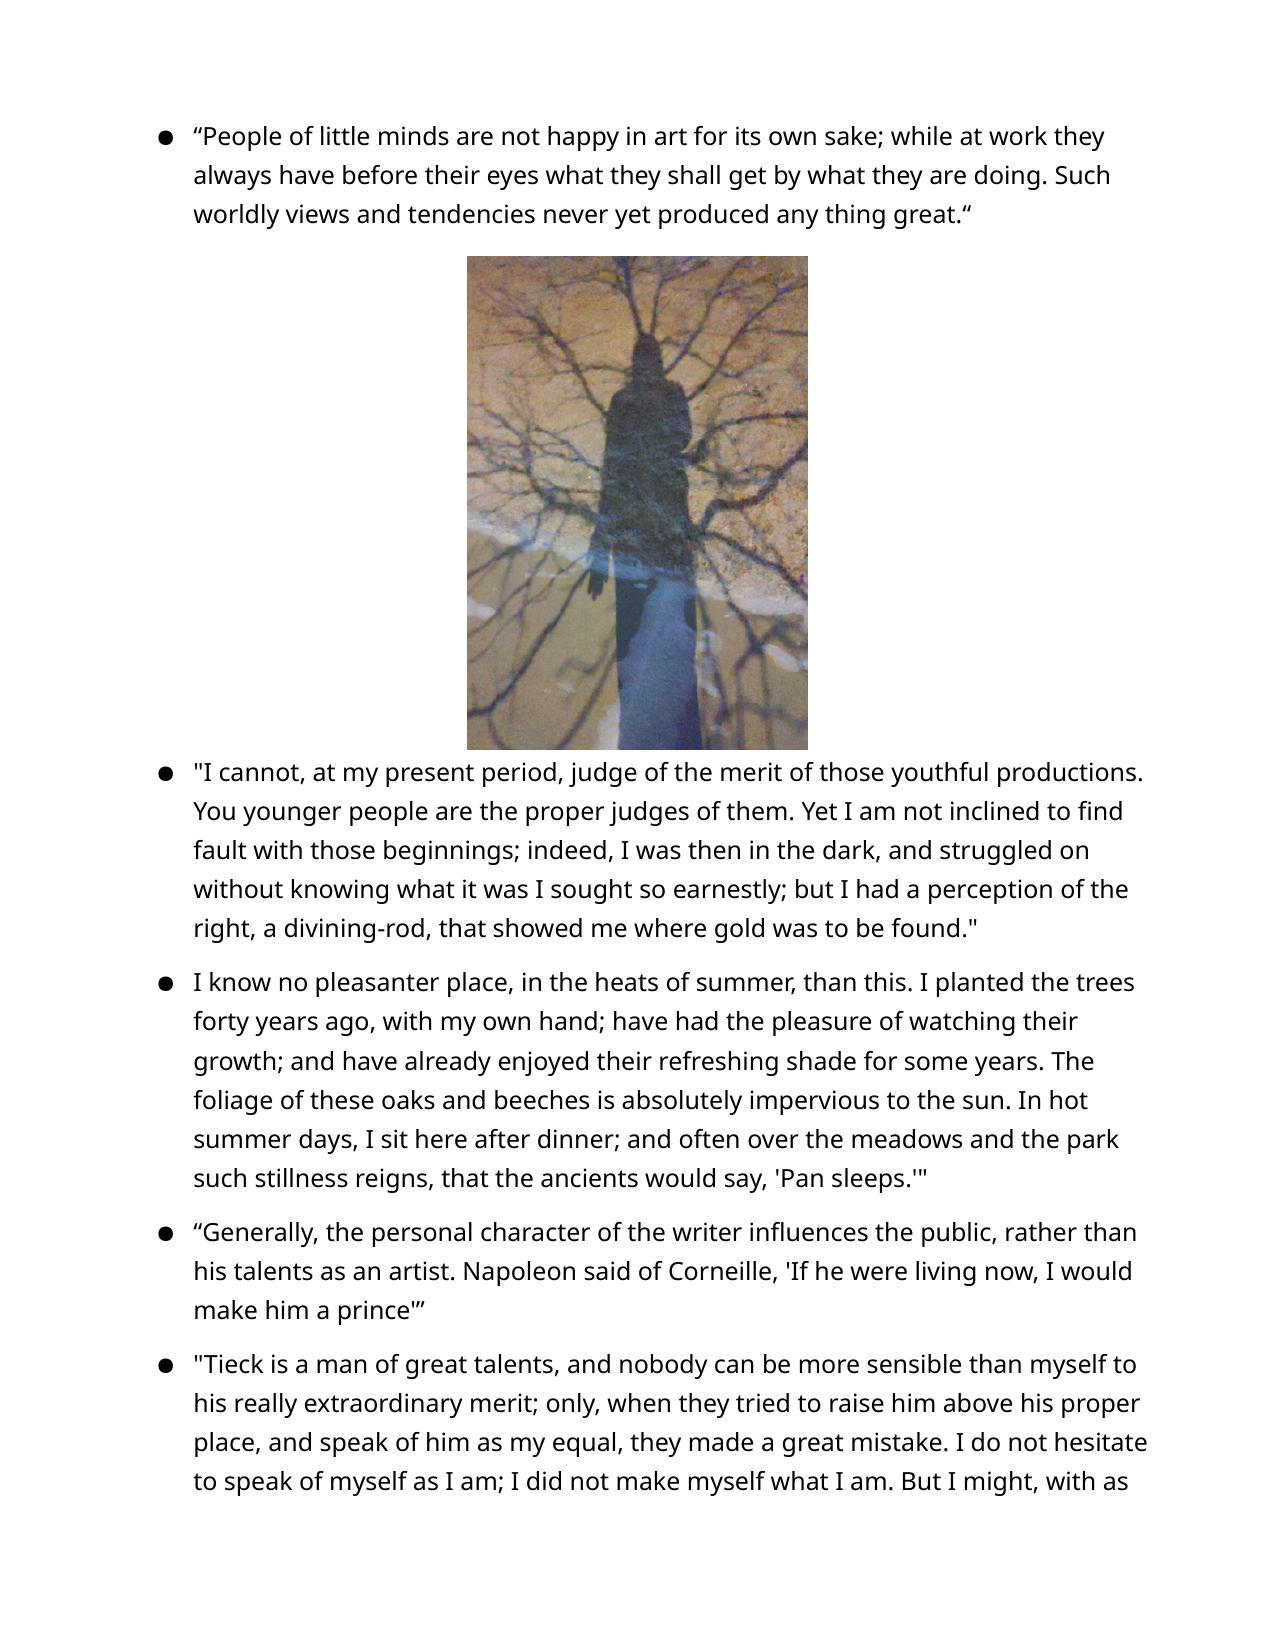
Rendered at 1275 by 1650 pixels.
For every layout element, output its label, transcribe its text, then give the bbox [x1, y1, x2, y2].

list I know no pleasanter place, in the heats of summer, than this. I planted the trees forty years ago, with my own hand; have had the pleasure of watching their growth; and have already enjoyed their refreshing shade for some years. The foliage of these oaks and beeches is absolutely impervious to the sun. In hot summer days, I sit here after dinner; and often over the meadows and the park such stillness reigns, that the ancients would say, 'Pan sleeps.'" [156, 965, 1157, 1195]
picture [467, 256, 808, 750]
list “People of little minds are not happy in art for its own sake; while at work they always have before their eyes what they shall get by what they are doing. Such worldly views and tendencies never yet produced any thing great.“ [156, 118, 1157, 231]
list “Generally, the personal character of the writer influences the public, rather than his talents as an artist. Napoleon said of Corneille, 'If he were living now, I would make him a prince'” [156, 1214, 1157, 1327]
list "I cannot, at my present period, judge of the merit of those youthful productions. You younger people are the proper judges of them. Yet I am not inclined to find fault with those beginnings; indeed, I was then in the dark, and struggled on without knowing what it was I sought so earnestly; but I had a perception of the right, a divining-rod, that showed me where gold was to be found." [156, 750, 1157, 945]
list "Tieck is a man of great talents, and nobody can be more sensible than myself to his really extraordinary merit; only, when they tried to raise him above his proper place, and speak of him as my equal, they made a great mistake. I do not hesitate to speak of myself as I am; I did not make myself what I am. But I might, with as [156, 1347, 1157, 1498]
